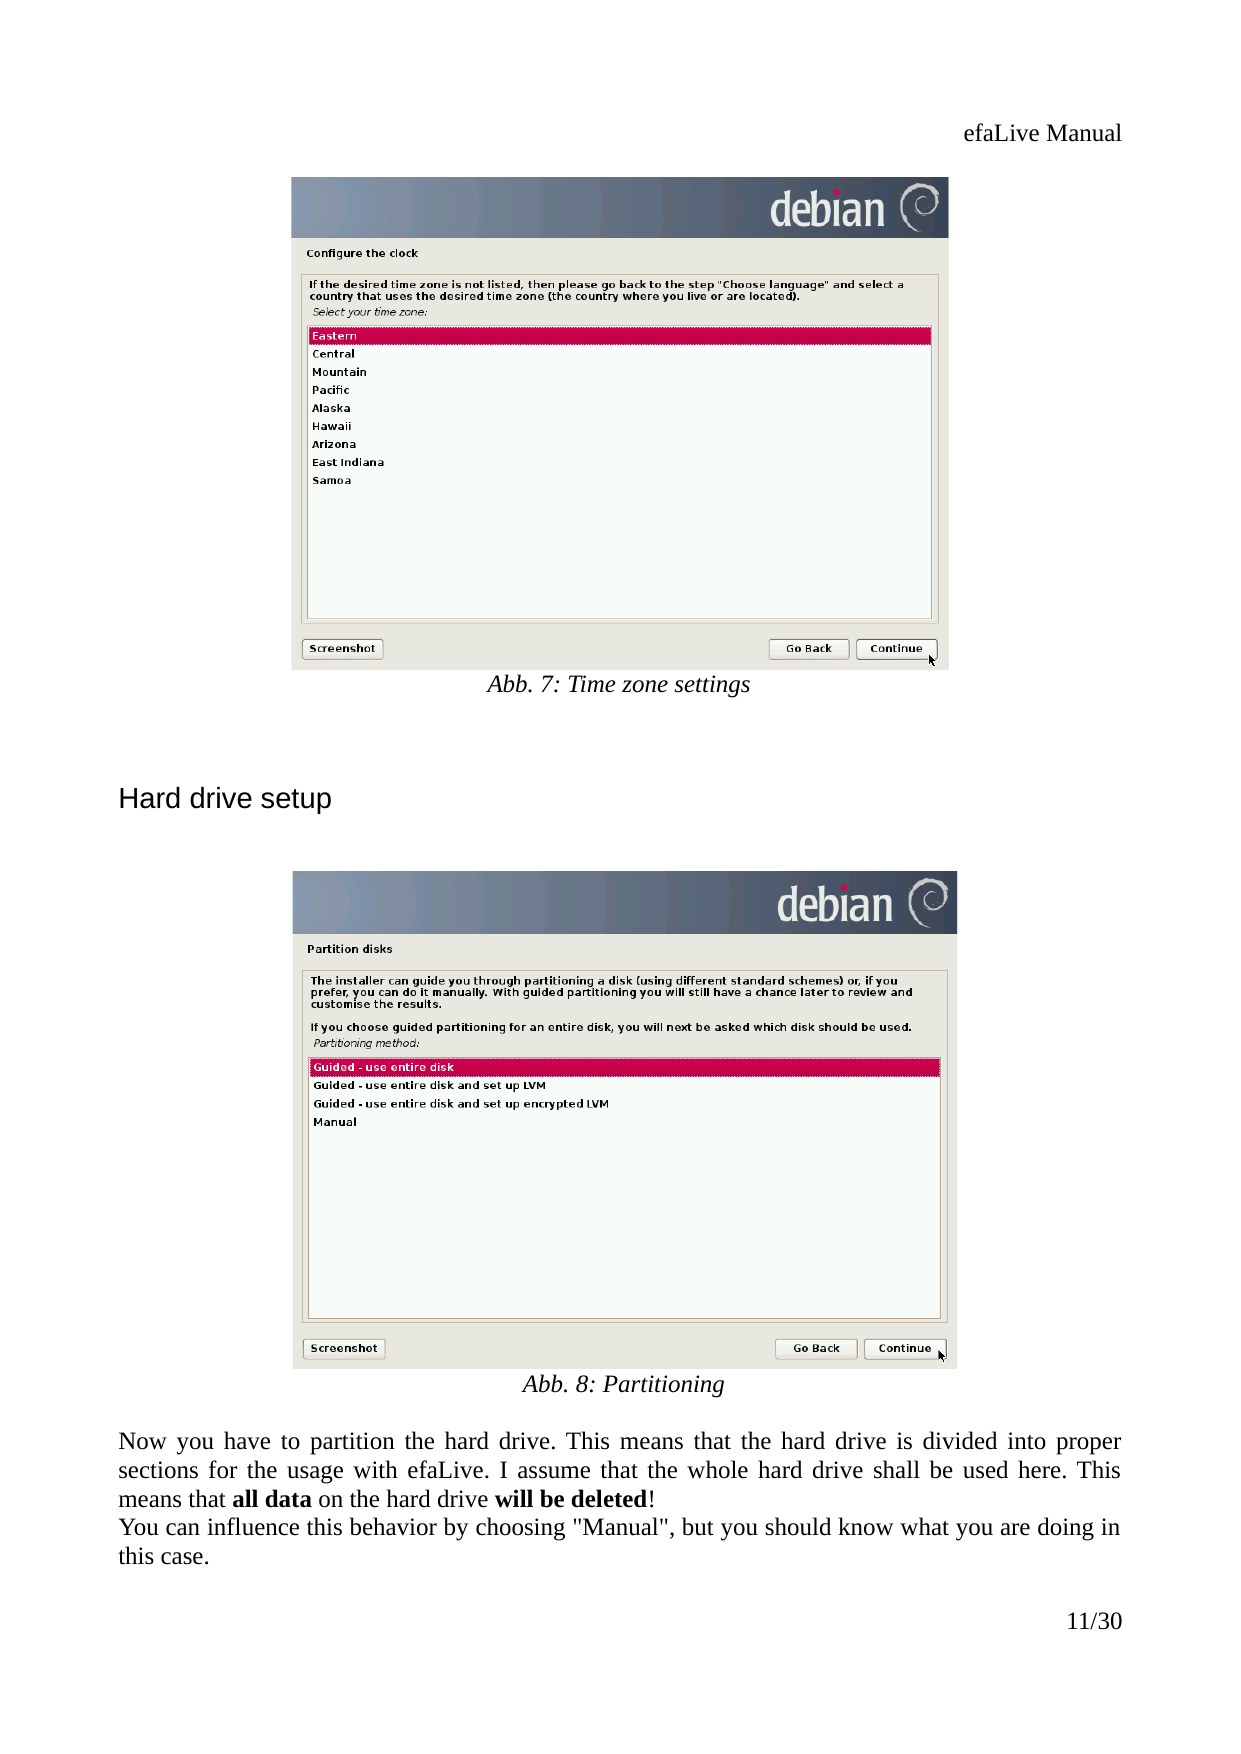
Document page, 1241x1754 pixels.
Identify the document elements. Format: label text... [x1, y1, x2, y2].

subtitle Hard drive setup [118, 781, 1122, 814]
text Abb. 8: Partitioning [292, 1369, 957, 1397]
text You can influence this behavior by choosing "Manual", but you should know what you are doing in this case. [118, 1512, 1122, 1570]
picture [291, 177, 949, 670]
text Abb. 7: Time zone settings [291, 670, 949, 698]
text Now you have to partition the hard drive. This means that the hard drive is divided into proper sections for the usage with efaLive. I assume that the whole hard drive shall be used here. This means that all data on the hard drive will be deleted! [118, 1426, 1122, 1512]
picture [292, 871, 958, 1369]
